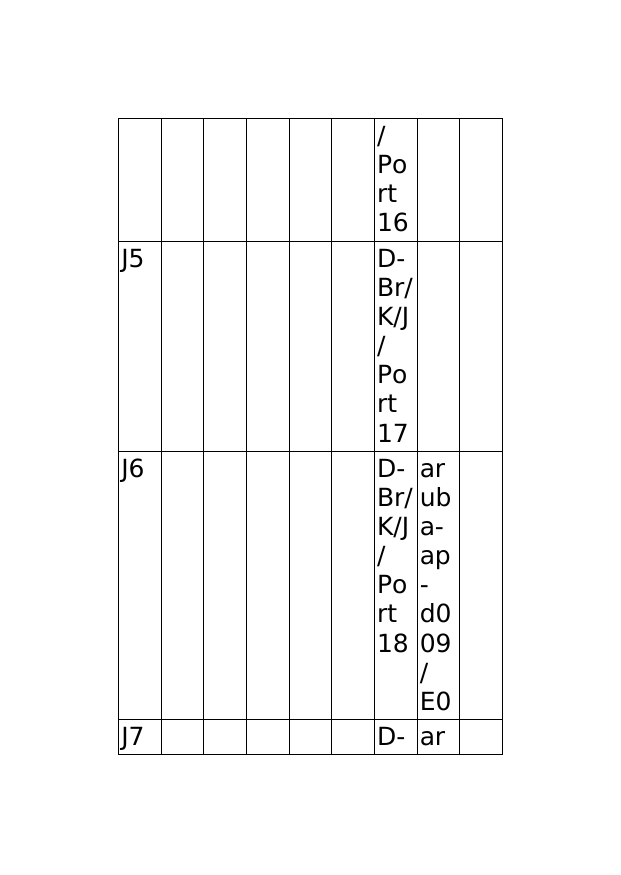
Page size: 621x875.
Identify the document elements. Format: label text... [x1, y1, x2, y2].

table_cell [247, 720, 289, 754]
table_cell J5 [119, 242, 161, 451]
table_cell [332, 720, 374, 754]
table_cell [247, 242, 289, 451]
table_cell ar [418, 720, 459, 754]
table_cell [290, 452, 331, 719]
table_cell [204, 242, 246, 451]
table_cell [332, 452, 374, 719]
table_cell [162, 452, 203, 719]
table_cell D-Br/K/J / Port 18 [375, 452, 417, 719]
table_cell [418, 242, 459, 451]
table_cell [162, 119, 203, 241]
table_cell D- [375, 720, 417, 754]
table_cell [247, 119, 289, 241]
table_cell [332, 119, 374, 241]
table_cell [460, 452, 502, 719]
table_cell [162, 242, 203, 451]
table_cell J7 [119, 720, 161, 754]
table_cell [119, 119, 161, 241]
table_cell D-Br/K/J / Port 17 [375, 242, 417, 451]
table_cell [204, 720, 246, 754]
table_cell [418, 119, 459, 241]
table_cell aruba-ap-d009 / E0 [418, 452, 459, 719]
table_cell / Port 16 [375, 119, 417, 241]
table_cell [290, 242, 331, 451]
table_cell [290, 119, 331, 241]
table_cell [247, 452, 289, 719]
table_cell [162, 720, 203, 754]
table_cell [204, 119, 246, 241]
table_cell [290, 720, 331, 754]
table_cell [332, 242, 374, 451]
table_cell [460, 119, 502, 241]
table_cell J6 [119, 452, 161, 719]
table_cell [460, 242, 502, 451]
table_cell [460, 720, 502, 754]
table_cell [204, 452, 246, 719]
